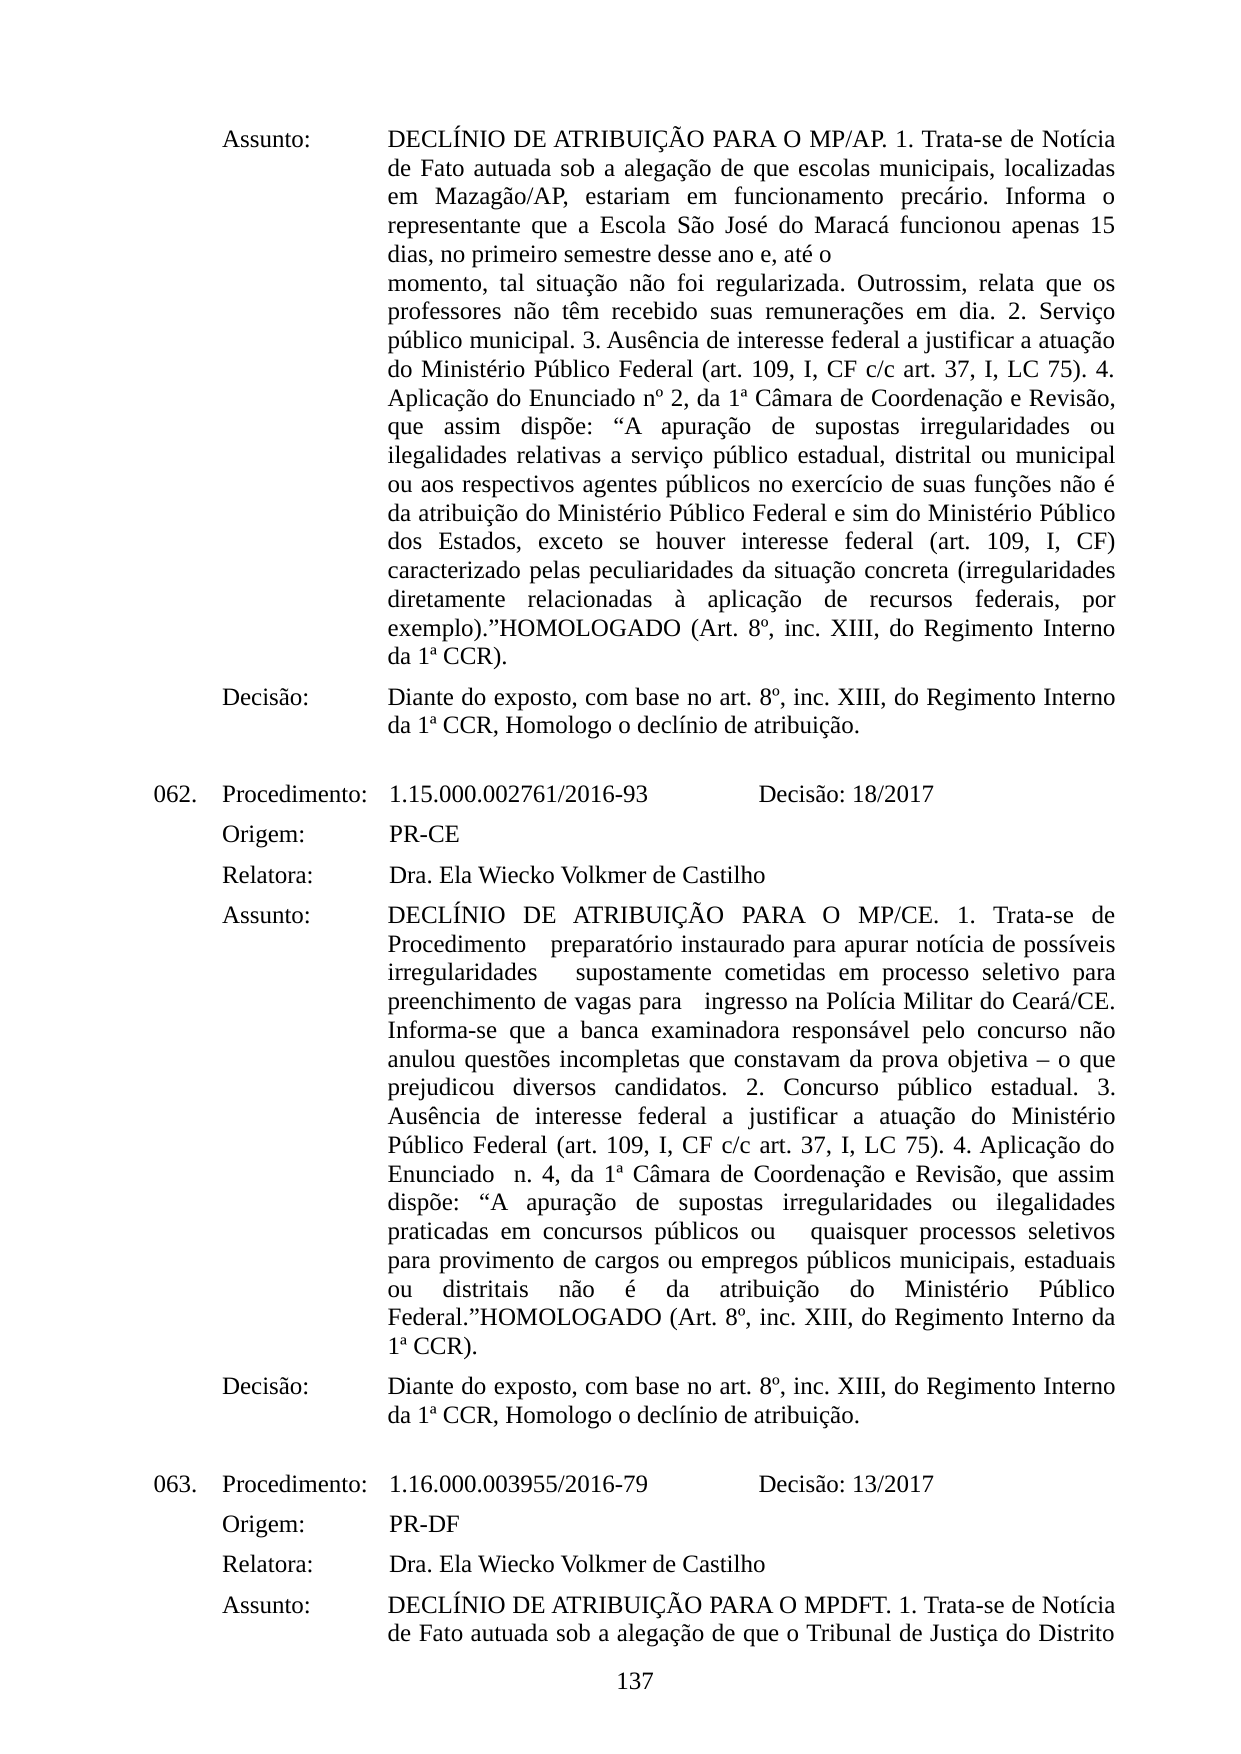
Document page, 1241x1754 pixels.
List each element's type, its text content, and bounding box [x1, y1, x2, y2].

table_cell [148, 1584, 216, 1653]
table_cell [148, 894, 216, 1366]
table_cell DECLÍNIO DE ATRIBUIÇÃO PARA O MP/CE. 1. Trata-se de Procedimento preparatório instaurado para apurar notícia de possíveis irregularidades supostamente cometidas em processo seletivo para preenchimento de vagas para ingresso na Polícia Militar do Ceará/CE. Informa-se que a banca examinadora responsável pelo concurso não anulou questões incompletas que constavam da prova objetiva – o que prejudicou diversos candidatos. 2. Concurso público estadual. 3. Ausência de interesse federal a justificar a atuação do Ministério Público Federal (art. 109, I, CF c/c art. 37, I, LC 75). 4. Aplicação do Enunciado n. 4, da 1ª Câmara de Coordenação e Revisão, que assim dispõe: “A apuração de supostas irregularidades ou ilegalidades praticadas em concursos públicos ou quaisquer processos seletivos para provimento de cargos ou empregos públicos municipais, estaduais ou distritais não é da atribuição do Ministério Público Federal.”HOMOLOGADO (Art. 8º, inc. XIII, do Regimento Interno da 1ª CCR). [383, 894, 1122, 1366]
table_header Procedimento: [216, 1463, 383, 1503]
table_header [148, 1366, 216, 1434]
table_cell Assunto: [216, 118, 383, 676]
table_cell Assunto: [216, 1584, 383, 1653]
table_header Procedimento: [216, 774, 383, 814]
table_cell [148, 1504, 216, 1544]
table_header Diante do exposto, com base no art. 8º, inc. XIII, do Regimento Interno da 1ª CCR, Homologo o declínio de atribuição. [383, 1366, 1122, 1434]
table_cell Dra. Ela Wiecko Volkmer de Castilho [383, 854, 1122, 894]
table_cell [148, 1544, 216, 1584]
table_header Diante do exposto, com base no art. 8º, inc. XIII, do Regimento Interno da 1ª CCR, Homologo o declínio de atribuição. [383, 676, 1122, 745]
table_header Decisão: [216, 676, 383, 745]
table_header [148, 676, 216, 745]
table_cell Assunto: [216, 894, 383, 1366]
table_cell Origem: [216, 1504, 383, 1544]
table_header 063. [148, 1463, 216, 1503]
table_cell Relatora: [216, 854, 383, 894]
table_header 1.16.000.003955/2016-79 [383, 1463, 752, 1503]
table_cell Origem: [216, 814, 383, 854]
table_cell DECLÍNIO DE ATRIBUIÇÃO PARA O MP/AP. 1. Trata-se de Notícia de Fato autuada sob a alegação de que escolas municipais, localizadas em Mazagão/AP, estariam em funcionamento precário. Informa o representante que a Escola São José do Maracá funcionou apenas 15 dias, no primeiro semestre desse ano e, até o momento, tal situação não foi regularizada. Outrossim, relata que os professores não têm recebido suas remunerações em dia. 2. Serviço público municipal. 3. Ausência de interesse federal a justificar a atuação do Ministério Público Federal (art. 109, I, CF c/c art. 37, I, LC 75). 4. Aplicação do Enunciado nº 2, da 1ª Câmara de Coordenação e Revisão, que assim dispõe: “A apuração de supostas irregularidades ou ilegalidades relativas a serviço público estadual, distrital ou municipal ou aos respectivos agentes públicos no exercício de suas funções não é da atribuição do Ministério Público Federal e sim do Ministério Público dos Estados, exceto se houver interesse federal (art. 109, I, CF) caracterizado pelas peculiaridades da situação concreta (irregularidades diretamente relacionadas à aplicação de recursos federais, por exemplo).”HOMOLOGADO (Art. 8º, inc. XIII, do Regimento Interno da 1ª CCR). [383, 118, 1122, 676]
table_cell Dra. Ela Wiecko Volkmer de Castilho [383, 1544, 1122, 1584]
table_cell [148, 814, 216, 854]
table_header Decisão: 18/2017 [753, 774, 1122, 814]
table_header 062. [148, 774, 216, 814]
table_cell [148, 854, 216, 894]
table_header 1.15.000.002761/2016-93 [383, 774, 752, 814]
table_header Decisão: 13/2017 [753, 1463, 1122, 1503]
table_cell PR-DF [383, 1504, 1122, 1544]
table_cell [148, 118, 216, 676]
table_cell Relatora: [216, 1544, 383, 1584]
table_header Decisão: [216, 1366, 383, 1434]
table_cell DECLÍNIO DE ATRIBUIÇÃO PARA O MPDFT. 1. Trata-se de Notícia de Fato autuada sob a alegação de que o Tribunal de Justiça do Distrito [383, 1584, 1122, 1653]
table_cell PR-CE [383, 814, 1122, 854]
